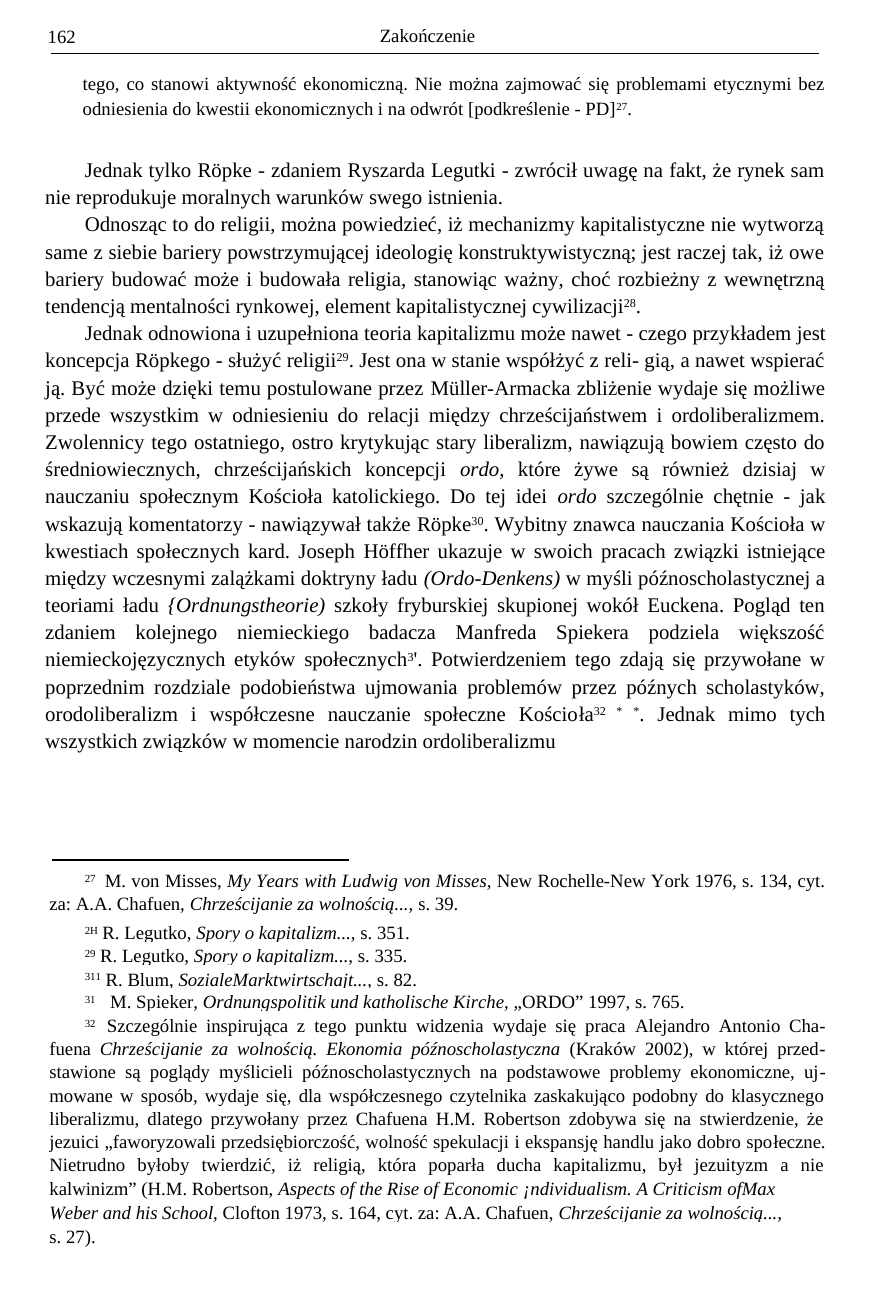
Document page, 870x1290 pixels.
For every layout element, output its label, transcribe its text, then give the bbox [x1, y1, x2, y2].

text 162 [47, 26, 81, 47]
text s. 27). [49, 1226, 826, 1247]
text Jednak odnowiona i uzupełniona teoria kapitalizmu może nawet - czego przy­kładem jest koncepcja Röpkego - służyć religii29. Jest ona w stanie współżyć z reli- gią, a nawet wspierać ją. Być może dzięki temu postulowane przez Müller-Armacka zbliżenie wydaje się możliwe przede wszystkim w odniesieniu do relacji między chrześcijaństwem i ordoliberalizmem. Zwolennicy tego ostatniego, ostro krytykując stary liberalizm, nawiązują bowiem często do średniowiecznych, chrześcijańskich koncepcji ordo, które żywe są również dzisiaj w nauczaniu społecznym Kościoła katolickiego. Do tej idei ordo szczególnie chętnie - jak wskazują komentatorzy - nawiązywał także Röpke30. Wybitny znawca nauczania Kościoła w kwestiach spo­łecznych kard. Joseph Höffher ukazuje w swoich pracach związki istniejące między wczesnymi zalążkami doktryny ładu (Ordo-Denkens) w myśli późnoscholastycznej a teoriami ładu {Ordnungstheorie) szkoły fryburskiej skupionej wokół Euckena. Pogląd ten zdaniem kolejnego niemieckiego badacza Manfreda Spiekera podziela większość niemieckojęzycznych etyków społecznych3'. Potwierdzeniem tego zdają się przywołane w poprzednim rozdziale podobieństwa ujmowania problemów przez późnych scholastyków, orodoliberalizm i współczesne nauczanie społeczne Kościo­ła32 * *. Jednak mimo tych wszystkich związków w momencie narodzin ordoliberalizmu [45, 321, 826, 753]
text Zakończenie [379, 24, 487, 46]
text 32 Szczególnie inspirująca z tego punktu widzenia wydaje się praca Alejandro Antonio Cha- fuena Chrześcijanie za wolnością. Ekonomia późnoscholastyczna (Kraków 2002), w której przed­stawione są poglądy myślicieli późnoscholastycznych na podstawowe problemy ekonomiczne, uj­mowane w sposób, wydaje się, dla współczesnego czytelnika zaskakująco podobny do klasycznego liberalizmu, dlatego przywołany przez Chafuena H.M. Robertson zdobywa się na stwierdzenie, że jezuici „faworyzowali przedsiębiorczość, wolność spekulacji i ekspansję handlu jako dobro spo­łeczne. Nietrudno byłoby twierdzić, iż religią, która poparła ducha kapitalizmu, był jezuityzm a nie kalwinizm” (H.M. Robertson, Aspects of the Rise of Economic ¡ndividualism. A Criticism ofMax [49, 1015, 826, 1198]
text 2H R. Legutko, Spory o kapitalizm..., s. 351. [49, 922, 826, 941]
text 27 M. von Misses, My Years with Ludwig von Misses, New Rochelle-New York 1976, s. 134, cyt. za: A.A. Chafuen, Chrześcijanie za wolnością..., s. 39. [49, 870, 826, 915]
text 29 R. Legutko, Spory o kapitalizm..., s. 335. [49, 945, 826, 965]
text Odnosząc to do religii, można powiedzieć, iż mechanizmy kapitalistyczne nie wytworzą same z siebie bariery powstrzymującej ideologię konstruktywistyczną; jest raczej tak, iż owe bariery budować może i budowała religia, stanowiąc ważny, choć rozbieżny z wewnętrzną tendencją mentalności rynkowej, element kapitali­stycznej cywilizacji28. [45, 212, 826, 318]
text Jednak tylko Röpke - zdaniem Ryszarda Legutki - zwrócił uwagę na fakt, że rynek sam nie reprodukuje moralnych warunków swego istnienia. [45, 158, 826, 209]
text 31 M. Spieker, Ordnungspolitik und katholische Kirche, „ORDO” 1997, s. 765. [49, 991, 826, 1011]
text Weber and his School, Clofton 1973, s. 164, cyt. za: A.A. Chafuen, Chrześcijanie za wolnością..., [49, 1202, 826, 1221]
text 311 R. Blum, SozialeMarktwirtschajt..., s. 82. [49, 968, 826, 988]
text tego, co stanowi aktywność ekonomiczną. Nie można zajmować się problemami etycznymi bez odniesienia do kwestii ekonomicznych i na odwrót [podkreślenie - PD]27. [82, 73, 826, 119]
